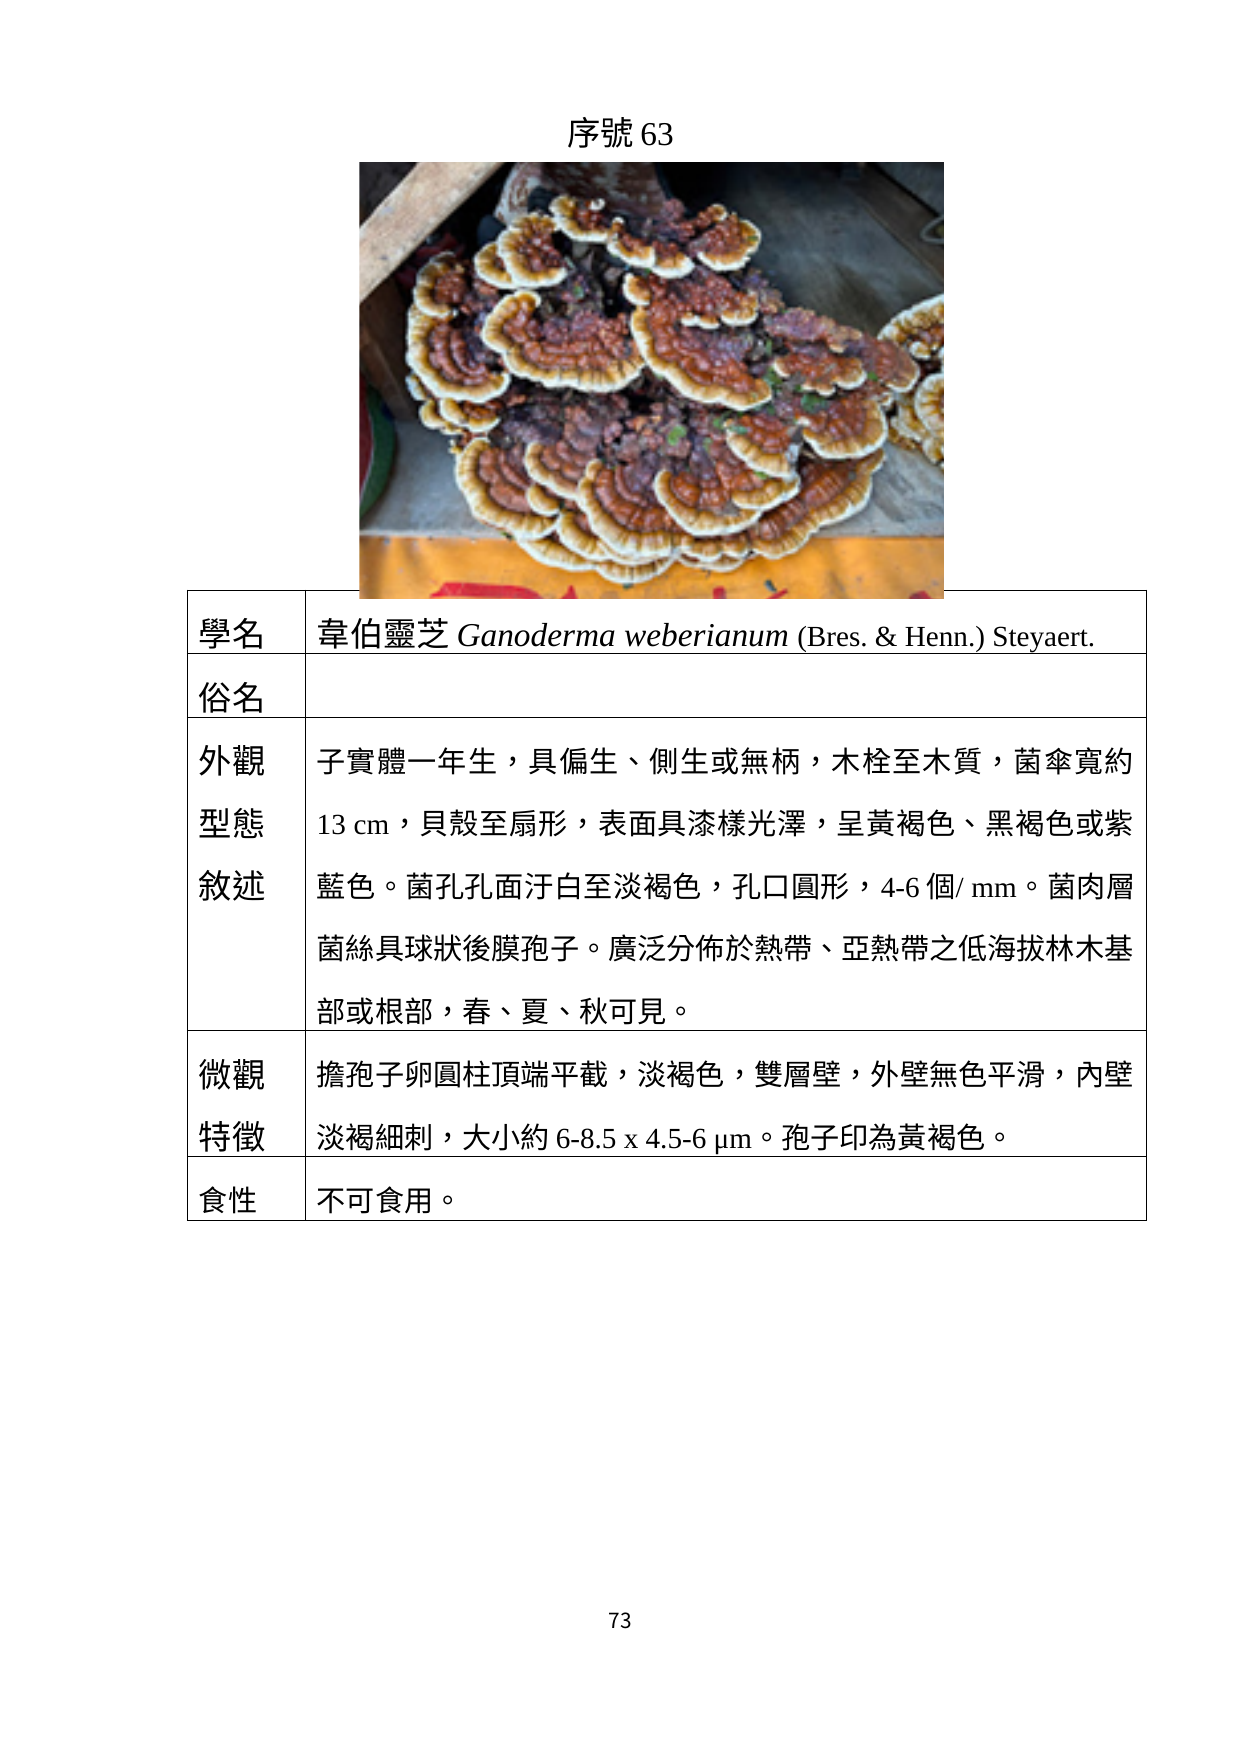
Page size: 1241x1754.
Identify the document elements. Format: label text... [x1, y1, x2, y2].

table_cell 不可食用。 [306, 1157, 1146, 1220]
table_cell 子實體一年生，具偏生、側生或無柄，木栓至木質，菌傘寬約13 cm，貝殼至扇形，表面具漆樣光澤，呈黃褐色、黑褐色或紫藍色。菌孔孔面汙白至淡褐色，孔口圓形，4-6個/ mm。菌肉層菌絲具球狀後膜孢子。廣泛分佈於熱帶、亞熱帶之低海拔林木基部或根部，春、夏、秋可見。 [306, 718, 1146, 1030]
table_cell 食性 [188, 1157, 305, 1220]
text 序號63 [187, 89, 1053, 152]
table_header 學名 [188, 591, 305, 653]
table_cell 微觀特徵 [188, 1031, 305, 1156]
table_cell 擔孢子卵圓柱頂端平截，淡褐色，雙層壁，外壁無色平滑，內壁淡褐細刺，大小約6-8.5 x 4.5-6 μm。孢子印為黃褐色。 [306, 1031, 1146, 1156]
table_cell [306, 654, 1146, 717]
table_header 韋伯靈芝Ganoderma weberianum (Bres. & Henn.) Steyaert. [306, 591, 1146, 653]
table_cell 俗名 [188, 654, 305, 717]
table_cell 外觀型態敘述 [188, 718, 305, 1030]
